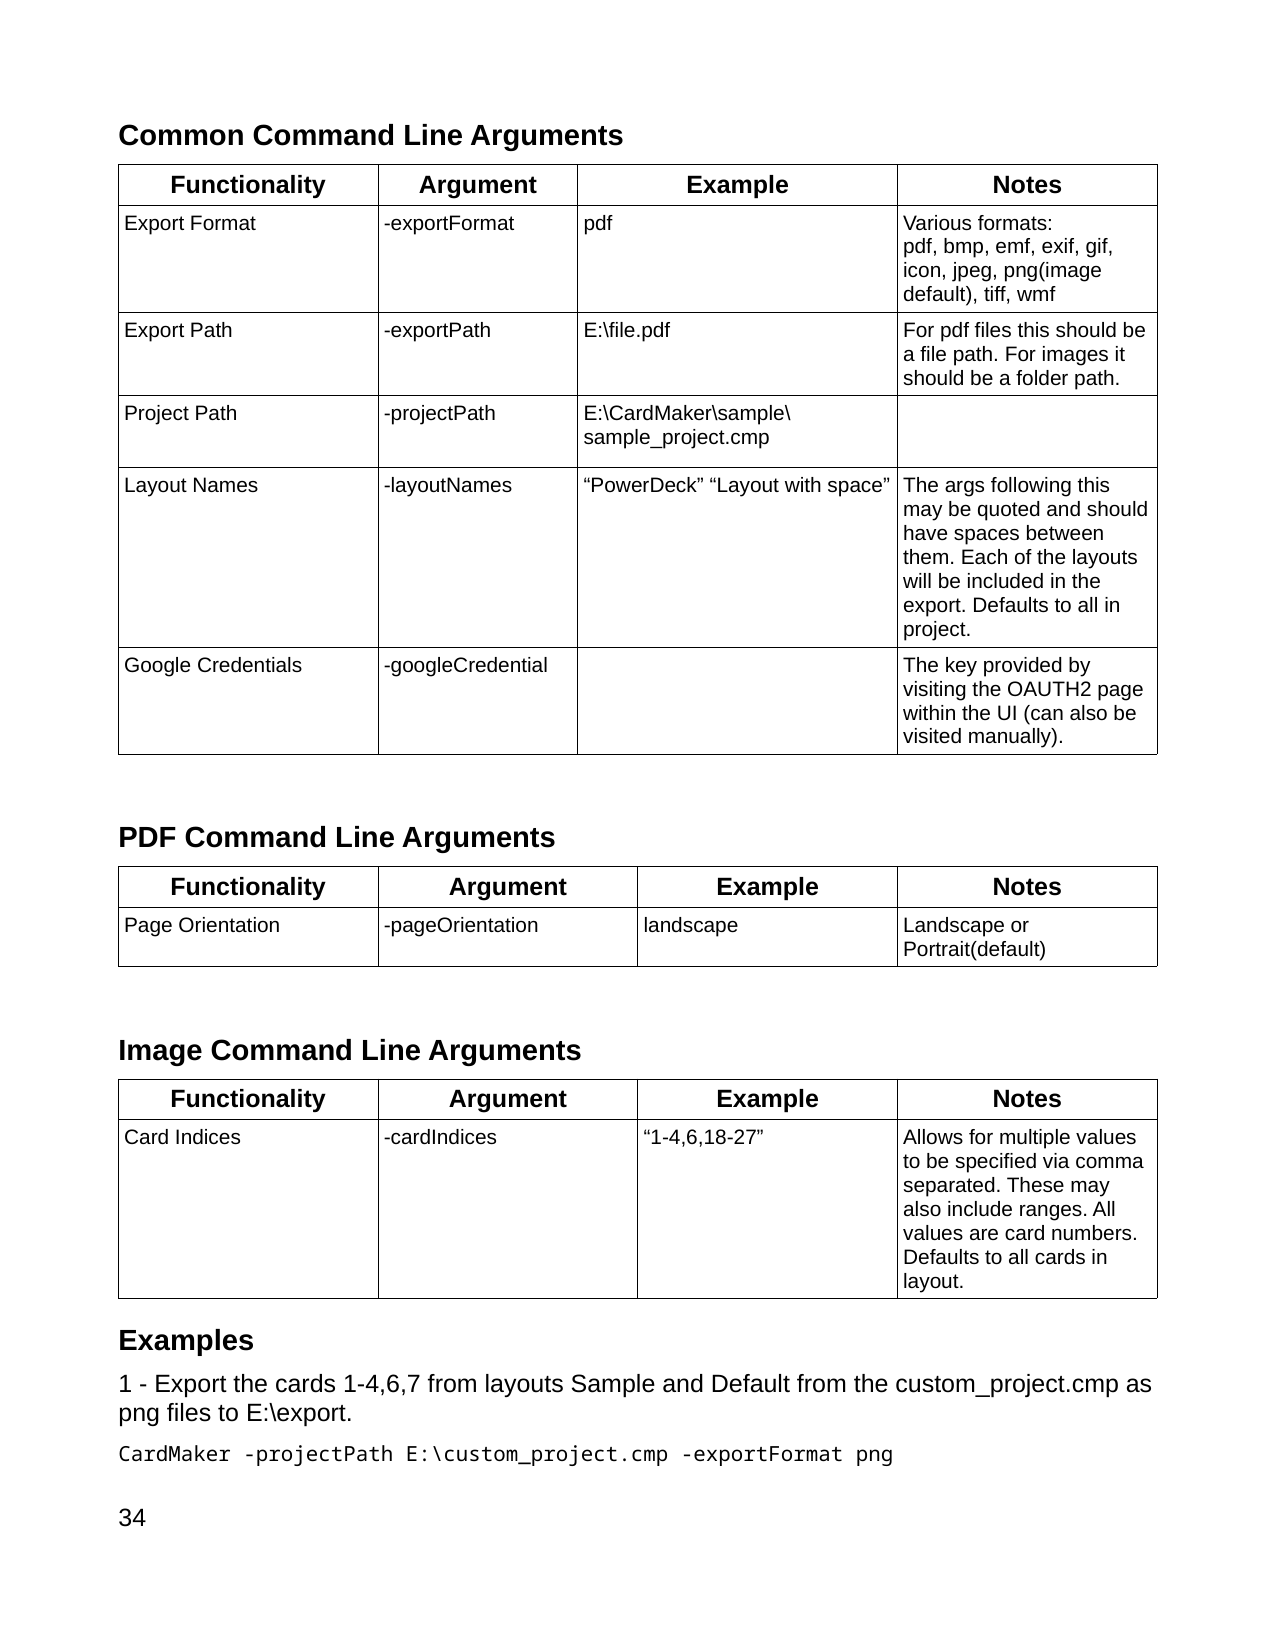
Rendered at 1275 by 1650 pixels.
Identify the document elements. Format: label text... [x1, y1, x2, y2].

text CardMaker -projectPath E:\custom_project.cmp -exportFormat png [118, 1439, 1157, 1468]
table_cell “1-4,6,18-27” [638, 1120, 897, 1298]
table_cell “PowerDeck” “Layout with space” [578, 468, 897, 647]
table_header Example [638, 867, 897, 907]
table_header Functionality [119, 165, 378, 204]
table_cell Project Path [119, 396, 378, 467]
table_header Notes [898, 867, 1157, 907]
table_cell E:\CardMaker\sample\sample_project.cmp [578, 396, 897, 467]
table_cell [898, 396, 1157, 467]
table_cell For pdf files this should be a file path. For images it should be a folder path. [898, 313, 1157, 395]
text 1 - Export the cards 1-4,6,7 from layouts Sample and Default from the custom_project.cmp as png files to E:\export. [118, 1369, 1157, 1427]
table_cell -cardIndices [379, 1120, 637, 1298]
table_cell The args following this may be quoted and should have spaces between them. Each of the layouts will be included in the export. Defaults to all in project. [898, 468, 1157, 647]
table_header Notes [898, 1080, 1157, 1119]
table_cell Export Path [119, 313, 378, 395]
table_cell landscape [638, 908, 897, 966]
table_cell -exportFormat [379, 206, 577, 312]
table_cell Page Orientation [119, 908, 378, 966]
subtitle Common Command Line Arguments [118, 118, 1157, 152]
table_header Example [638, 1080, 897, 1119]
table_cell Export Format [119, 206, 378, 312]
table_header Argument [379, 165, 577, 204]
table_cell [578, 648, 897, 754]
table_cell Card Indices [119, 1120, 378, 1298]
table_cell Layout Names [119, 468, 378, 647]
table_cell Landscape or Portrait(default) [898, 908, 1157, 966]
table_header Functionality [119, 867, 378, 907]
table_cell Allows for multiple values to be specified via comma separated. These may also include ranges. All values are card numbers. Defaults to all cards in layout. [898, 1120, 1157, 1298]
table_cell pdf [578, 206, 897, 312]
subtitle Image Command Line Arguments [118, 1032, 1157, 1066]
table_cell The key provided by visiting the OAUTH2 page within the UI (can also be visited manually). [898, 648, 1157, 754]
table_cell -layoutNames [379, 468, 577, 647]
table_cell Various formats: pdf, bmp, emf, exif, gif, icon, jpeg, png(image default), tiff, wmf [898, 206, 1157, 312]
table_cell -projectPath [379, 396, 577, 467]
table_header Argument [379, 867, 637, 907]
subtitle Examples [118, 1323, 1157, 1357]
table_cell Google Credentials [119, 648, 378, 754]
table_cell -googleCredential [379, 648, 577, 754]
table_header Functionality [119, 1080, 378, 1119]
table_header Notes [898, 165, 1157, 204]
table_cell -exportPath [379, 313, 577, 395]
table_header Example [578, 165, 897, 204]
table_cell -pageOrientation [379, 908, 637, 966]
table_header Argument [379, 1080, 637, 1119]
table_cell E:\file.pdf [578, 313, 897, 395]
subtitle PDF Command Line Arguments [118, 820, 1157, 854]
